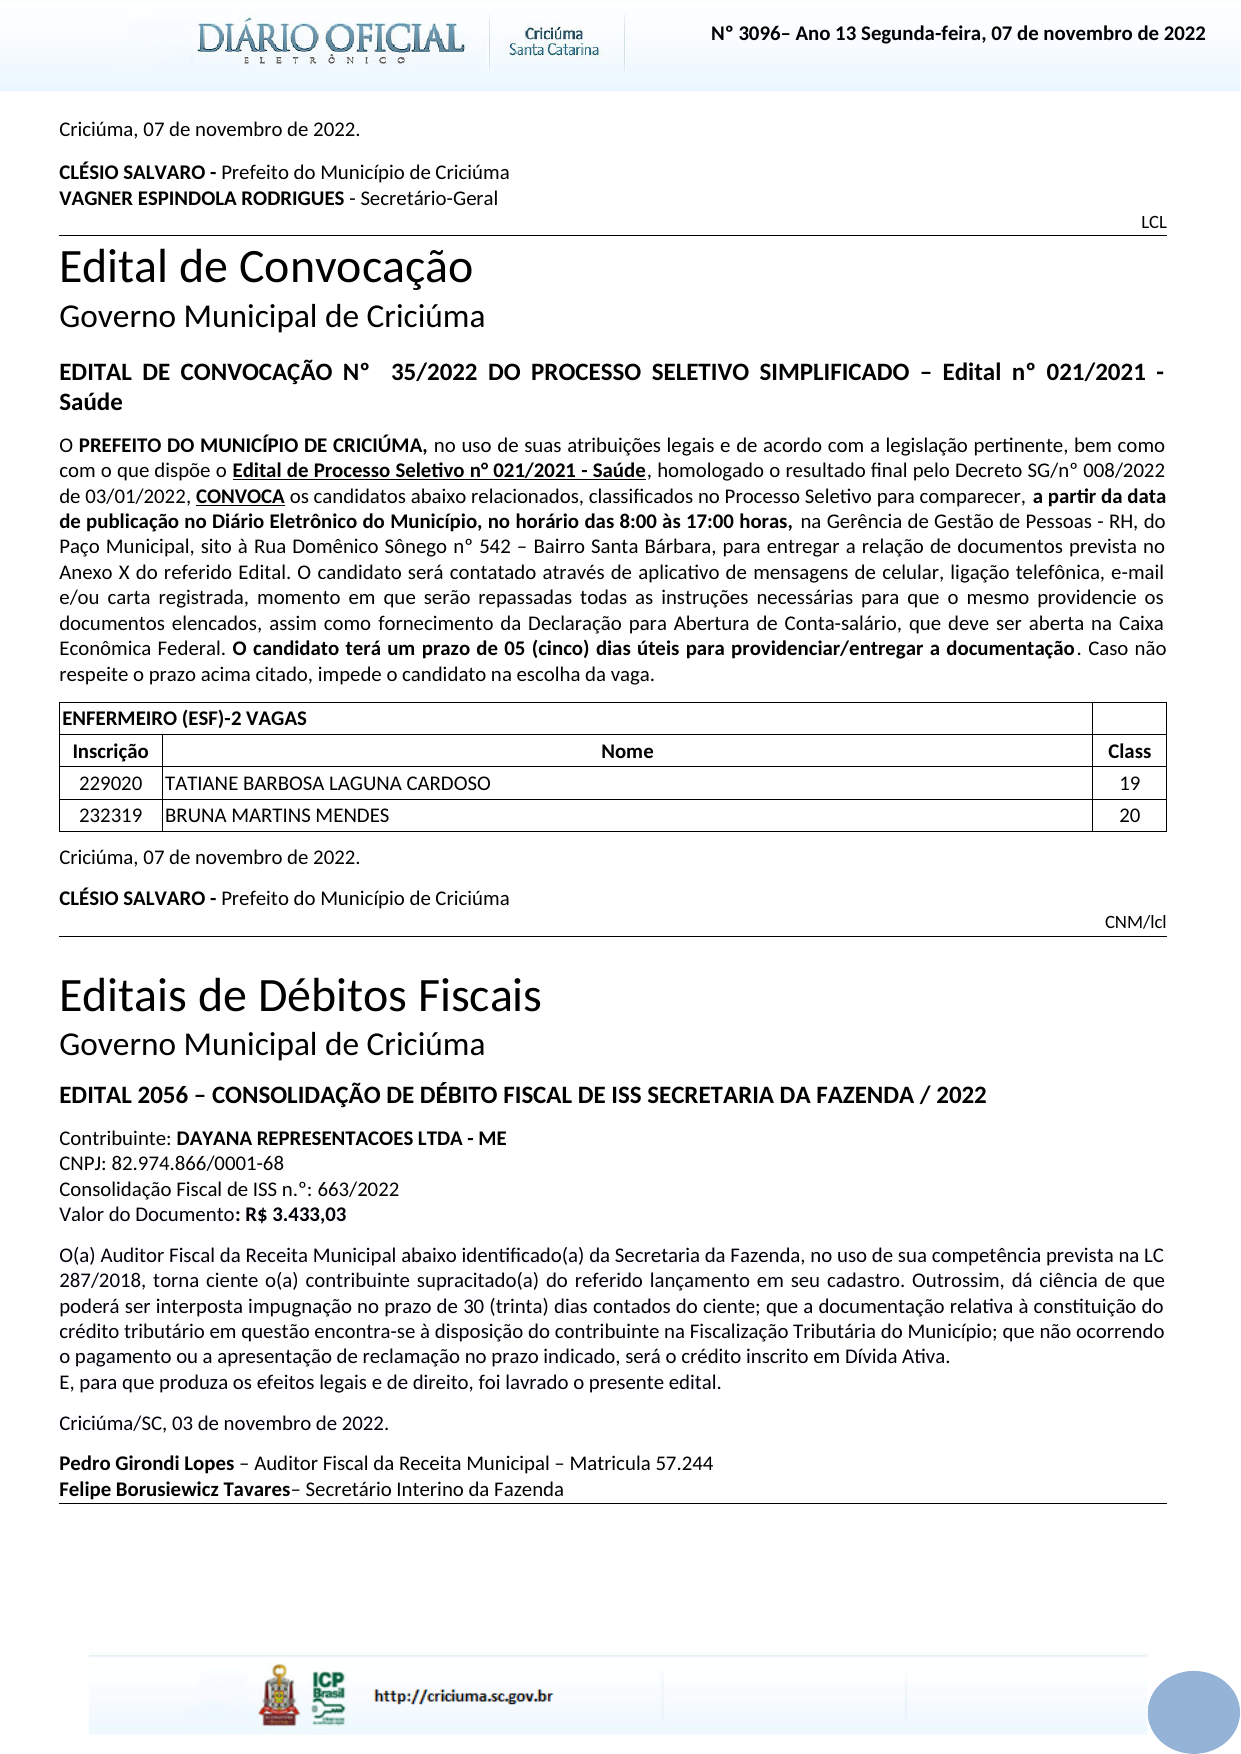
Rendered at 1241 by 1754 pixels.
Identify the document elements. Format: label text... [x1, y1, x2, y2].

text Governo Municipal de Criciúma [59, 1023, 1167, 1064]
text Contribuinte: DAYANA REPRESENTACOES LTDA - ME [59, 1125, 1167, 1151]
text Pedro Girondi Lopes – Auditor Fiscal da Receita Municipal – Matricula 57.244 [59, 1451, 1167, 1476]
text CLÉSIO SALVARO - Prefeito do Município de Criciúma [59, 885, 1167, 911]
table_cell 232319 [60, 800, 162, 831]
table_cell Nome [163, 735, 1092, 766]
table_cell Inscrição [60, 735, 162, 766]
text EDITAL 2056 – CONSOLIDAÇÃO DE DÉBITO FISCAL DE ISS SECRETARIA DA FAZENDA / 2022 [59, 1079, 1167, 1110]
table_header [1093, 703, 1166, 734]
text EDITAL DE CONVOCAÇÃO Nº 35/2022 DO PROCESSO SELETIVO SIMPLIFICADO – Edital nº 021/2021 - Saúde [59, 356, 1167, 417]
table_cell 19 [1093, 767, 1166, 798]
text Criciúma, 07 de novembro de 2022. [59, 116, 1167, 141]
text Consolidação Fiscal de ISS n.º: 663/2022 [59, 1176, 1167, 1201]
table_cell Class [1093, 735, 1166, 766]
text Criciúma/SC, 03 de novembro de 2022. [59, 1410, 1167, 1435]
table_cell 229020 [60, 767, 162, 798]
text Governo Municipal de Criciúma [59, 295, 1167, 335]
table_header ENFERMEIRO (ESF)-2 VAGAS [60, 703, 1092, 734]
text O PREFEITO DO MUNICÍPIO DE CRICIÚMA, no uso de suas atribuições legais e de acordo com a legislação pertinente, bem como com o que dispõe o Edital de Processo Seletivo n° 021/2021 - Saúde, homologado o resultado final pelo Decreto SG/nº 008/2022 de 03/01/2022, CONVOCA os candidatos abaixo relacionados, classificados no Processo Seletivo para comparecer, a partir da data de publicação no Diário Eletrônico do Município, no horário das 8:00 às 17:00 horas, na Gerência de Gestão de Pessoas - RH, do Paço Municipal, sito à Rua Domênico Sônego nº 542 – Bairro Santa Bárbara, para entregar a relação de documentos prevista no Anexo X do referido Edital. O candidato será contatado através de aplicativo de mensagens de celular, ligação telefônica, e-mail e/ou carta registrada, momento em que serão repassadas todas as instruções necessárias para que o mesmo providencie os documentos elencados, assim como fornecimento da Declaração para Abertura de Conta-salário, que deve ser aberta na Caixa Econômica Federal. O candidato terá um prazo de 05 (cinco) dias úteis para providenciar/entregar a documentação. Caso não respeite o prazo acima citado, impede o candidato na escolha da vaga. [59, 432, 1167, 686]
text CNM/lcl [59, 911, 1167, 936]
table_cell TATIANE BARBOSA LAGUNA CARDOSO [163, 767, 1092, 798]
text Felipe Borusiewicz Tavares– Secretário Interino da Fazenda [59, 1476, 1167, 1503]
text CLÉSIO SALVARO - Prefeito do Município de Criciúma [59, 159, 1167, 185]
text Valor do Documento: R$ 3.433,03 [59, 1201, 1167, 1227]
table_cell BRUNA MARTINS MENDES [163, 800, 1092, 831]
text Edital de Convocação [59, 236, 1167, 295]
text E, para que produza os efeitos legais e de direito, foi lavrado o presente edital. [59, 1369, 1167, 1394]
text VAGNER ESPINDOLA RODRIGUES - Secretário-Geral [59, 185, 1167, 210]
text LCL [59, 210, 1167, 235]
text Editais de Débitos Fiscais [59, 965, 1167, 1023]
table_cell 20 [1093, 800, 1166, 831]
text O(a) Auditor Fiscal da Receita Municipal abaixo identificado(a) da Secretaria da Fazenda, no uso de sua competência prevista na LC 287/2018, torna ciente o(a) contribuinte supracitado(a) do referido lançamento em seu cadastro. Outrossim, dá ciência de que poderá ser interposta impugnação no prazo de 30 (trinta) dias contados do ciente; que a documentação relativa à constituição do crédito tributário em questão encontra-se à disposição do contribuinte na Fiscalização Tributária do Município; que não ocorrendo o pagamento ou a apresentação de reclamação no prazo indicado, será o crédito inscrito em Dívida Ativa. [59, 1242, 1167, 1369]
text CNPJ: 82.974.866/0001-68 [59, 1151, 1167, 1176]
text Criciúma, 07 de novembro de 2022. [59, 844, 1167, 870]
